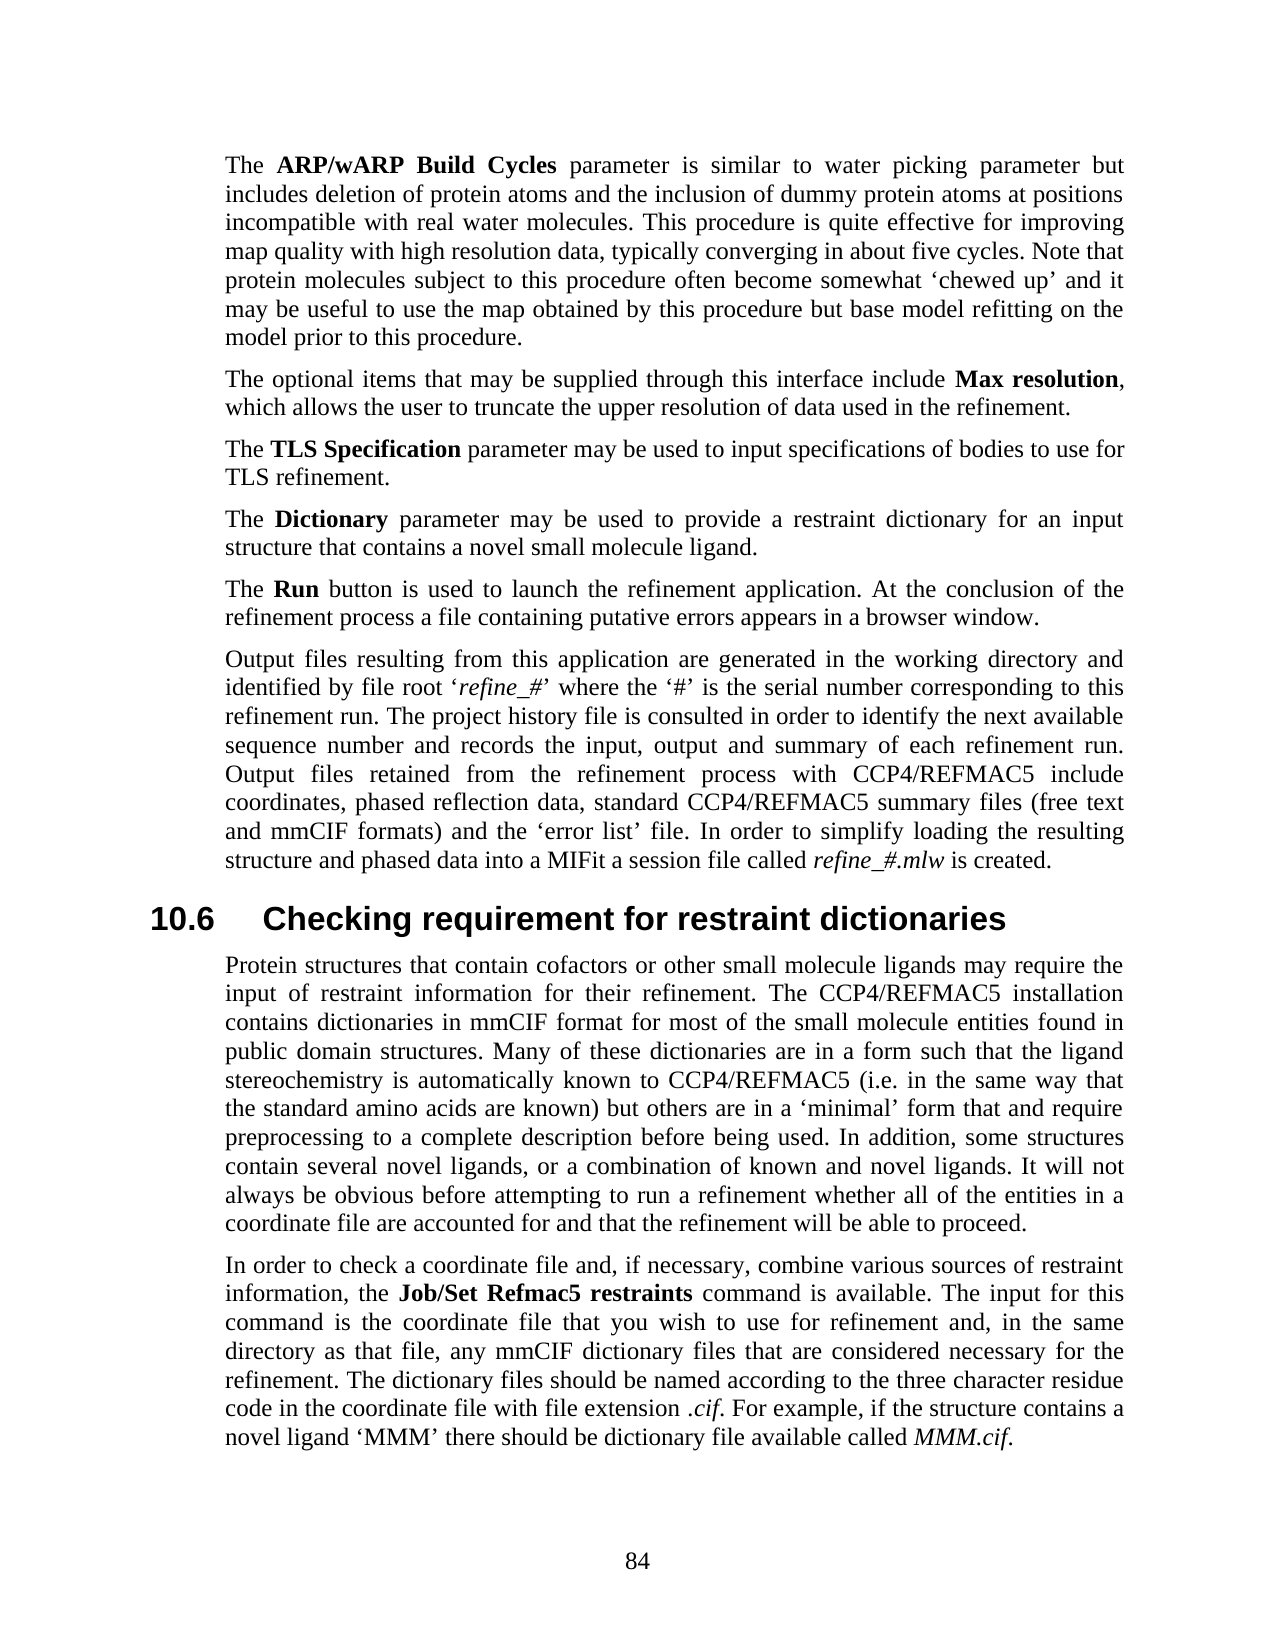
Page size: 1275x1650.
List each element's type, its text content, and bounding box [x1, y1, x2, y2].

text The optional items that may be supplied through this interface include Max resolution, which allows the user to truncate the upper resolution of data used in the refinement. [225, 364, 1125, 421]
text The ARP/wARP Build Cycles parameter is similar to water picking parameter but includes deletion of protein atoms and the inclusion of dummy protein atoms at positions incompatible with real water molecules. This procedure is quite effective for improving map quality with high resolution data, typically converging in about five cycles. Note that protein molecules subject to this procedure often become somewhat ‘chewed up’ and it may be useful to use the map obtained by this procedure but base model refitting on the model prior to this procedure. [225, 150, 1125, 351]
text Output files resulting from this application are generated in the working directory and identified by file root ‘refine_#’ where the ‘#’ is the serial number corresponding to this refinement run. The project history file is consulted in order to identify the next available sequence number and records the input, output and summary of each refinement run. Output files retained from the refinement process with CCP4/REFMAC5 include coordinates, phased reflection data, standard CCP4/REFMAC5 summary files (free text and mmCIF formats) and the ‘error list’ file. In order to simplify loading the resulting structure and phased data into a MIFit a session file called refine_#.mlw is created. [225, 644, 1125, 874]
text The TLS Specification parameter may be used to input specifications of bodies to use for TLS refinement. [225, 434, 1125, 491]
text The Dictionary parameter may be used to provide a restraint dictionary for an input structure that contains a novel small molecule ligand. [225, 504, 1125, 561]
subtitle Checking requirement for restraint dictionaries [150, 899, 1125, 937]
text Protein structures that contain cofactors or other small molecule ligands may require the input of restraint information for their refinement. The CCP4/REFMAC5 installation contains dictionaries in mmCIF format for most of the small molecule entities found in public domain structures. Many of these dictionaries are in a form such that the ligand stereochemistry is automatically known to CCP4/REFMAC5 (i.e. in the same way that the standard amino acids are known) but others are in a ‘minimal’ form that and require preprocessing to a complete description before being used. In addition, some structures contain several novel ligands, or a combination of known and novel ligands. It will not always be obvious before attempting to run a refinement whether all of the entities in a coordinate file are accounted for and that the refinement will be able to proceed. [225, 950, 1125, 1237]
text In order to check a coordinate file and, if necessary, combine various sources of restraint information, the Job/Set Refmac5 restraints command is available. The input for this command is the coordinate file that you wish to use for refinement and, in the same directory as that file, any mmCIF dictionary files that are considered necessary for the refinement. The dictionary files should be named according to the three character residue code in the coordinate file with file extension .cif. For example, if the structure contains a novel ligand ‘MMM’ there should be dictionary file available called MMM.cif. [225, 1250, 1125, 1451]
text The Run button is used to launch the refinement application. At the conclusion of the refinement process a file containing putative errors appears in a browser window. [225, 574, 1125, 631]
